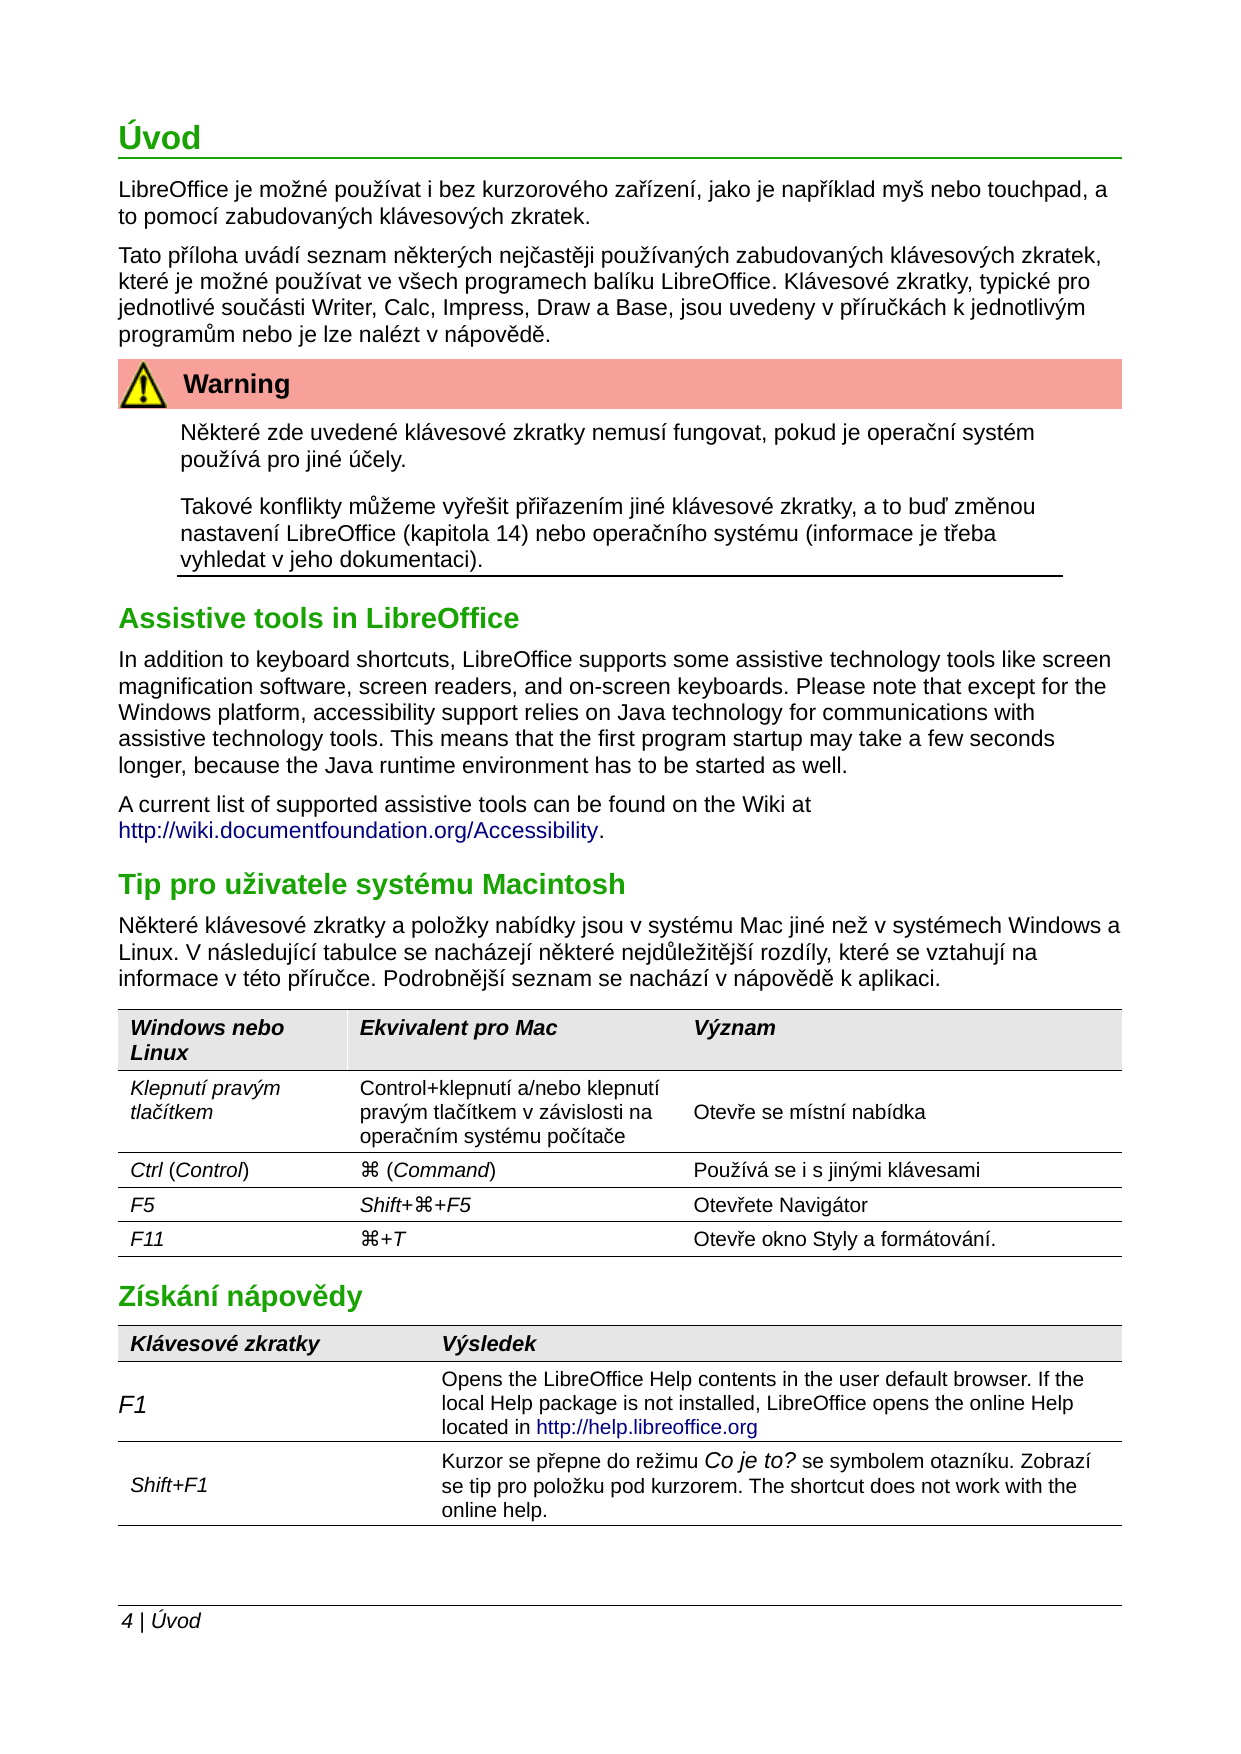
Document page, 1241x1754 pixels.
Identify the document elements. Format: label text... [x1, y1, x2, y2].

table_header Význam [681, 1010, 1122, 1070]
table_cell F1 [118, 1362, 429, 1441]
table_cell Klepnutí pravým tlačítkem [118, 1071, 347, 1152]
table_cell Otevře okno Styly a formátování. [681, 1222, 1122, 1256]
subtitle Úvod [118, 118, 1122, 157]
subtitle Warning [118, 359, 1122, 409]
table_cell F11 [118, 1222, 347, 1256]
text Tato příloha uvádí seznam některých nejčastěji používaných zabudovaných klávesových zkratek, které je možné používat ve všech programech balíku LibreOffice. Klávesové zkratky, typické pro jednotlivé součásti Writer, Calc, Impress, Draw a Base, jsou uvedeny v příručkách k jednotlivým programům nebo je lze nalézt v nápovědě. [118, 242, 1122, 347]
table_cell Shift+F1 [118, 1442, 429, 1525]
table_cell Otevřete Navigátor [681, 1188, 1122, 1221]
table_header Klávesové zkratky [118, 1326, 429, 1361]
text In addition to keyboard shortcuts, LibreOffice supports some assistive technology tools like screen magnification software, screen readers, and on-screen keyboards. Please note that except for the Windows platform, accessibility support relies on Java technology for communications with assistive technology tools. This means that the first program startup may take a few seconds longer, because the Java runtime environment has to be started as well. [118, 646, 1122, 778]
table_cell ⌘+T [348, 1222, 681, 1256]
table_cell Ctrl (Control) [118, 1153, 347, 1187]
text LibreOffice je možné používat i bez kurzorového zařízení, jako je například myš nebo touchpad, a to pomocí zabudovaných klávesových zkratek. [118, 176, 1122, 229]
table_cell Používá se i s jinými klávesami [681, 1153, 1122, 1187]
table_cell Opens the LibreOffice Help contents in the user default browser. If the local Help package is not installed, LibreOffice opens the online Help located in http://help.libreoffice.org [429, 1362, 1122, 1441]
text Některé klávesové zkratky a položky nabídky jsou v systému Mac jiné než v systémech Windows a Linux. V následující tabulce se nacházejí některé nejdůležitější rozdíly, které se vztahují na informace v této příručce. Podrobnější seznam se nachází v nápovědě k aplikaci. [118, 912, 1122, 991]
table_header Ekvivalent pro Mac [348, 1010, 681, 1070]
subtitle Tip pro uživatele systému Macintosh [118, 867, 1122, 900]
table_cell Control+klepnutí a/nebo klepnutí pravým tlačítkem v závislosti na operačním systému počítače [348, 1071, 681, 1152]
subtitle Získání nápovědy [118, 1279, 1122, 1313]
text Takové konflikty můžeme vyřešit přiřazením jiné klávesové zkratky, a to buď změnou nastavení LibreOffice (kapitola 14) nebo operačního systému (informace je třeba vyhledat v jeho dokumentaci). [177, 490, 1063, 575]
picture [119, 360, 167, 408]
table_cell ⌘ (Command) [348, 1153, 681, 1187]
table_cell F5 [118, 1188, 347, 1221]
subtitle Assistive tools in LibreOffice [118, 601, 1122, 634]
table_header Windows nebo Linux [118, 1010, 347, 1070]
table_header Výsledek [429, 1326, 1122, 1361]
table_cell Shift+⌘+F5 [348, 1188, 681, 1221]
text A current list of supported assistive tools can be found on the Wiki at http://wiki.documentfoundation.org/Accessibility. [118, 791, 1122, 843]
text Některé zde uvedené klávesové zkratky nemusí fungovat, pokud je operační systém používá pro jiné účely. [177, 416, 1063, 472]
table_cell Otevře se místní nabídka [681, 1071, 1122, 1152]
table_cell Kurzor se přepne do režimu Co je to? se symbolem otazníku. Zobrazí se tip pro položku pod kurzorem. The shortcut does not work with the online help. [429, 1442, 1122, 1525]
